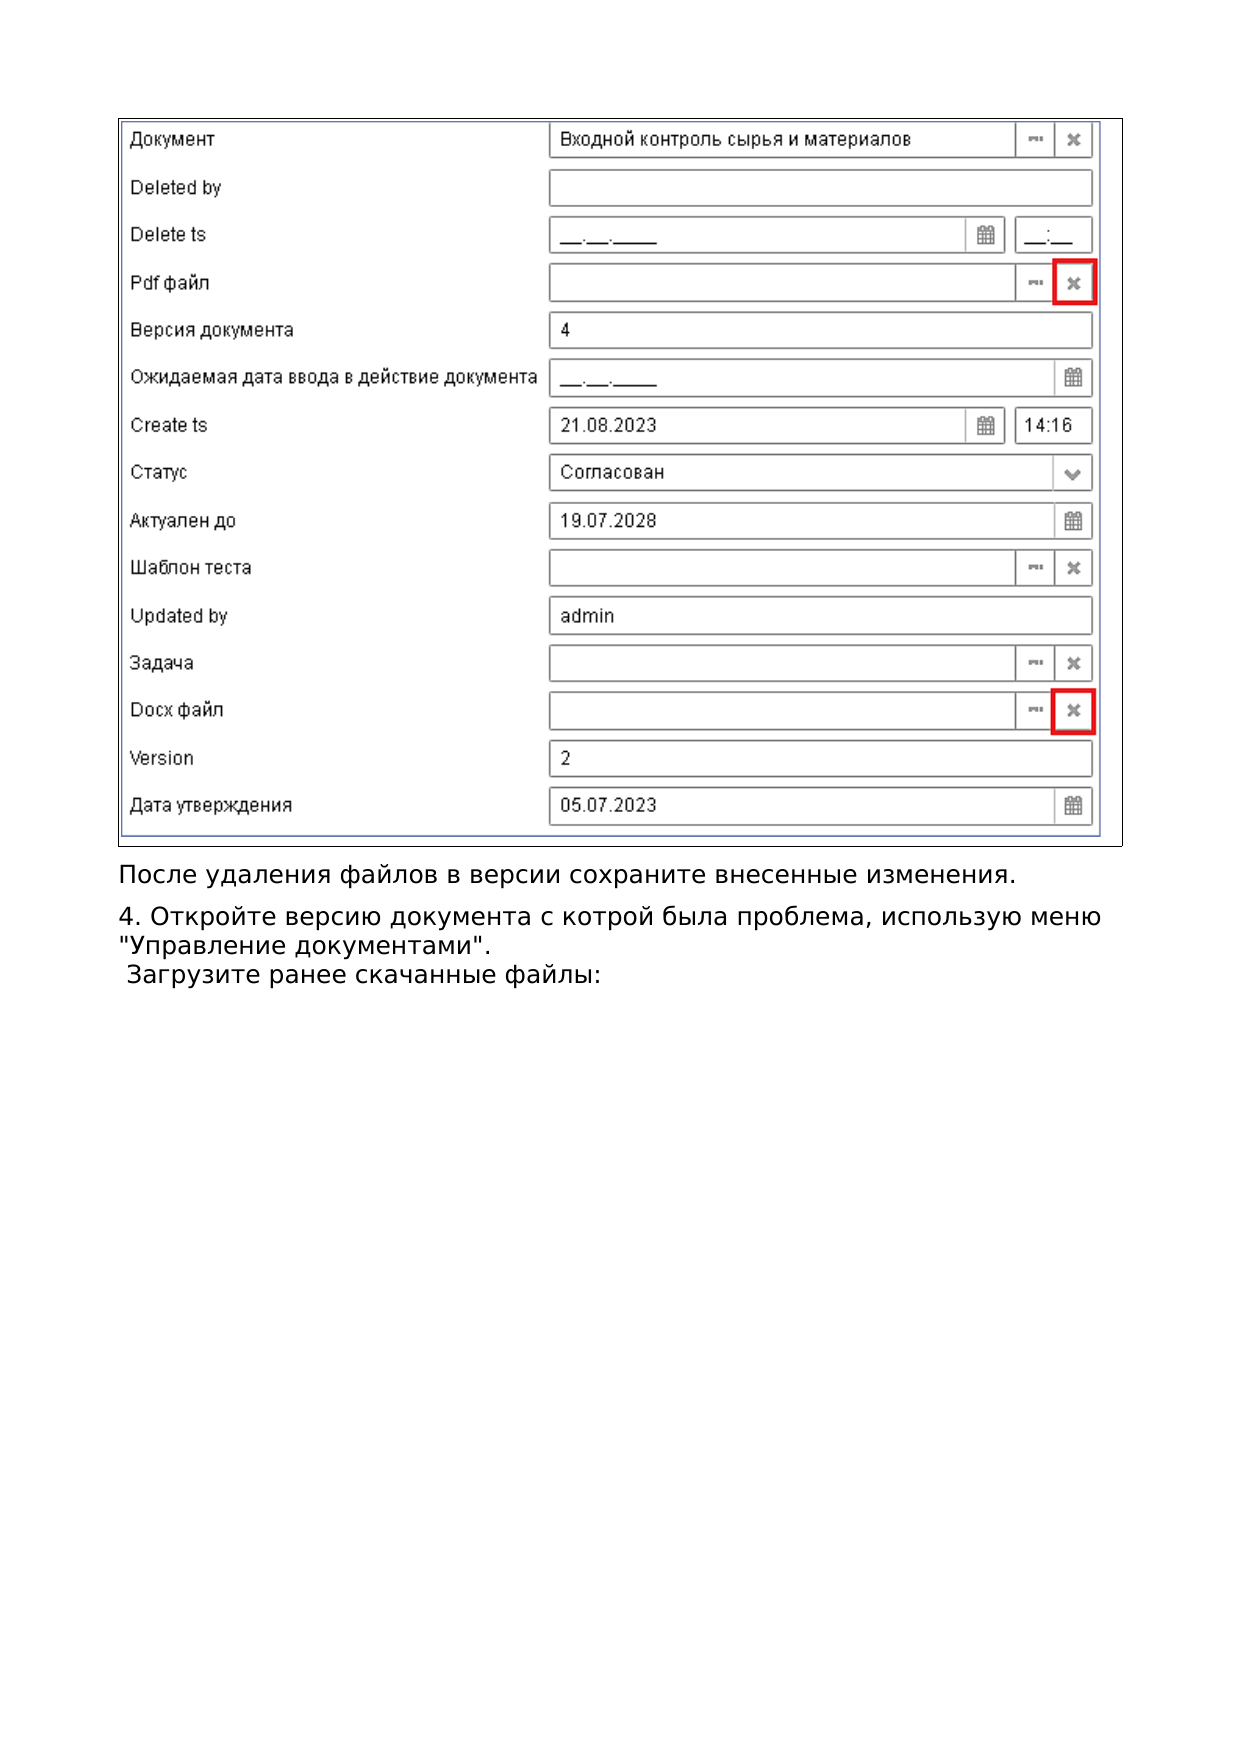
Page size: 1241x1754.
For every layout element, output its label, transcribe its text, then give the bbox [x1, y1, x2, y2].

table_header [119, 119, 1122, 846]
text После удаления файлов в версии сохраните внесенные изменения. [118, 861, 1122, 890]
picture [121, 121, 1101, 837]
text 4. Откройте версию документа с котрой была проблема, использую меню "Управление документами". Загрузите ранее скачанные файлы: [118, 902, 1122, 1019]
